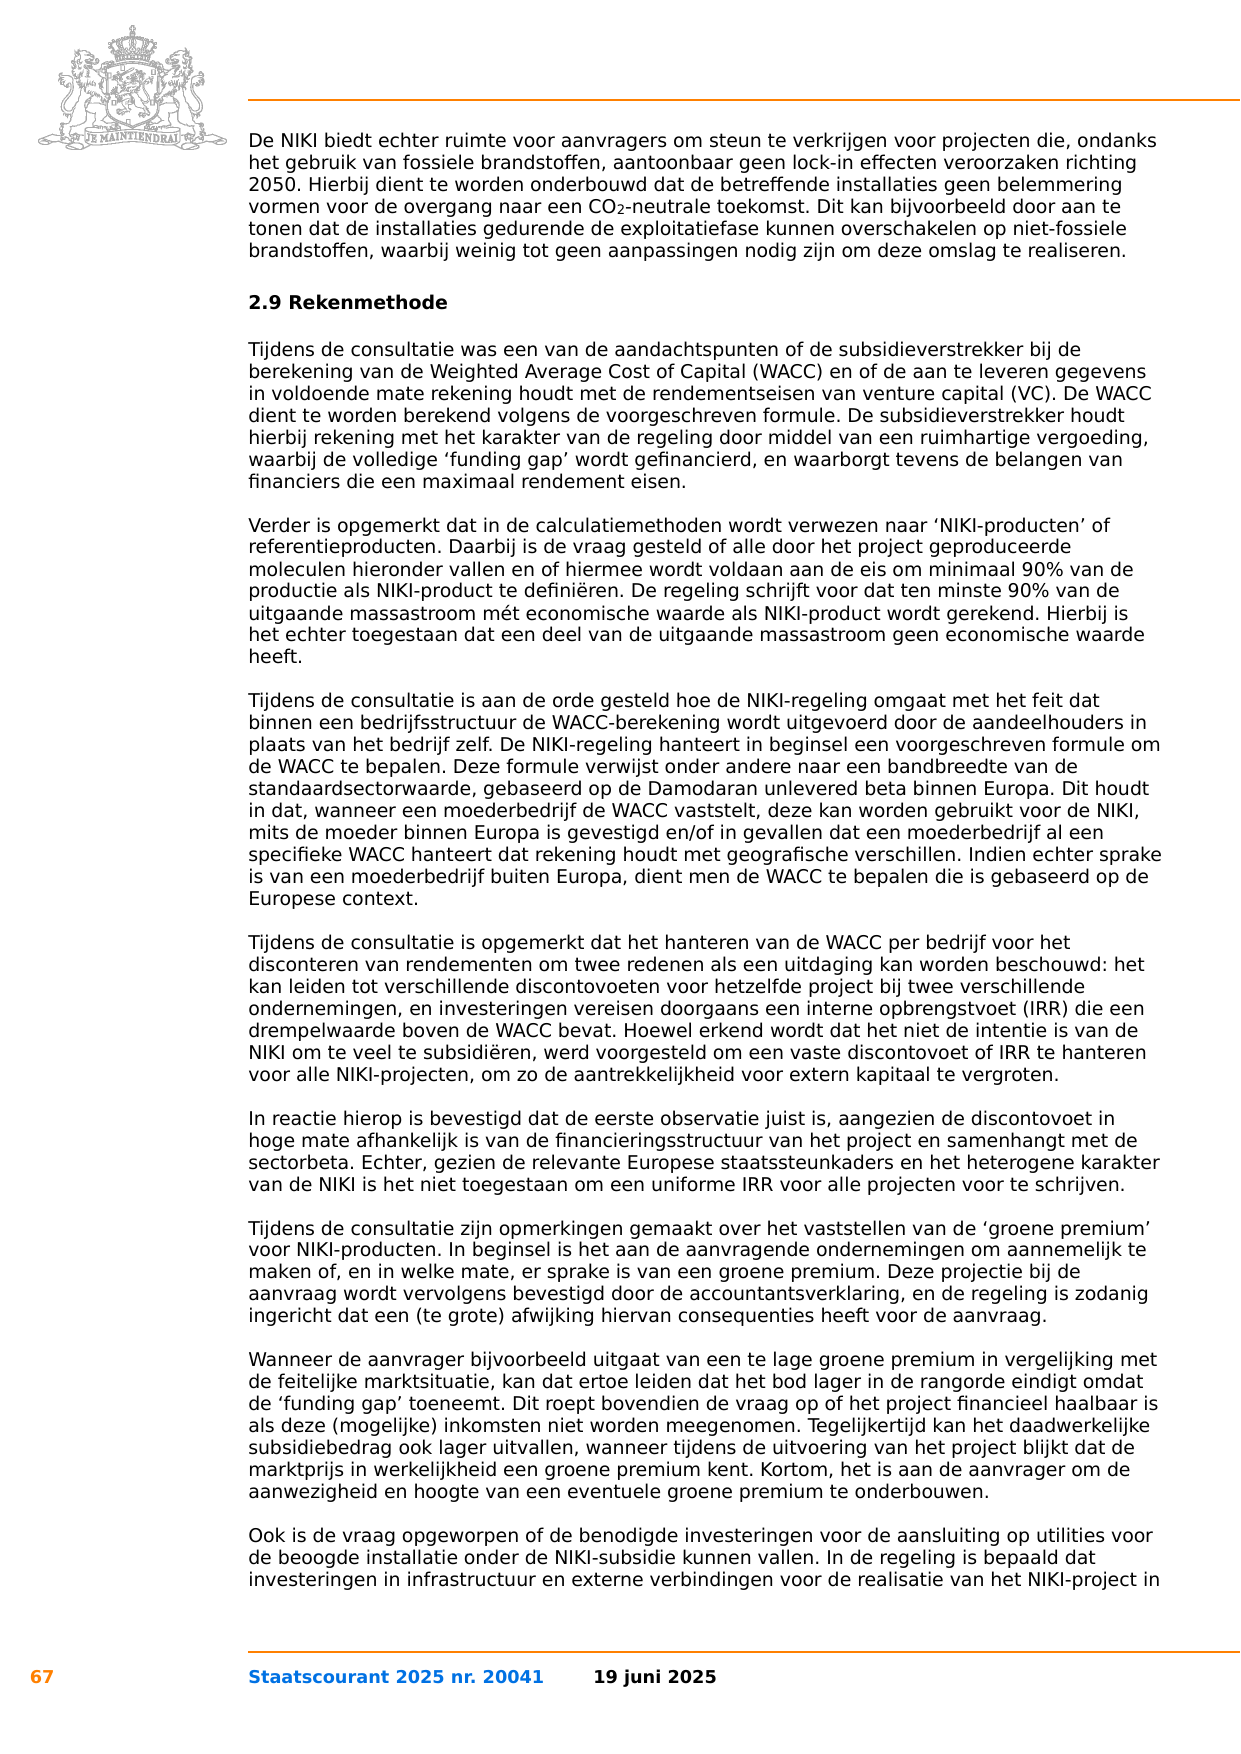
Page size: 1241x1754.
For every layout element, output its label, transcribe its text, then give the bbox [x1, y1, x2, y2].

text De NIKI biedt echter ruimte voor aanvragers om steun te verkrijgen voor projecten die, ondanks het gebruik van fossiele brandstoffen, aantoonbaar geen lock-in effecten veroorzaken richting 2050. Hierbij dient te worden onderbouwd dat de betreffende installaties geen belemmering vormen voor de overgang naar een CO2-neutrale toekomst. Dit kan bijvoorbeeld door aan te tonen dat de installaties gedurende de exploitatiefase kunnen overschakelen op niet-fossiele brandstoffen, waarbij weinig tot geen aanpassingen nodig zijn om deze omslag te realiseren. [248, 130, 1163, 262]
text Tijdens de consultatie is opgemerkt dat het hanteren van de WACC per bedrijf voor het disconteren van rendementen om twee redenen als een uitdaging kan worden beschouwd: het kan leiden tot verschillende discontovoeten voor hetzelfde project bij twee verschillende ondernemingen, en investeringen vereisen doorgaans een interne opbrengstvoet (IRR) die een drempelwaarde boven de WACC bevat. Hoewel erkend wordt dat het niet de intentie is van de NIKI om te veel te subsidiëren, werd voorgesteld om een vaste discontovoet of IRR te hanteren voor alle NIKI-projecten, om zo de aantrekkelijkheid voor extern kapitaal te vergroten. [248, 932, 1163, 1086]
text Tijdens de consultatie was een van de aandachtspunten of de subsidieverstrekker bij de berekening van de Weighted Average Cost of Capital (WACC) en of de aan te leveren gegevens in voldoende mate rekening houdt met de rendementseisen van venture capital (VC). De WACC dient te worden berekend volgens de voorgeschreven formule. De subsidieverstrekker houdt hierbij rekening met het karakter van de regeling door middel van een ruimhartige vergoeding, waarbij de volledige ‘funding gap’ wordt gefinancierd, en waarborgt tevens de belangen van financiers die een maximaal rendement eisen. [248, 339, 1163, 493]
picture [38, 25, 227, 150]
subtitle 2.9 Rekenmethode [248, 292, 1163, 314]
text Ook is de vraag opgeworpen of de benodigde investeringen voor de aansluiting op utilities voor de beoogde installatie onder de NIKI-subsidie kunnen vallen. In de regeling is bepaald dat investeringen in infrastructuur en externe verbindingen voor de realisatie van het NIKI-project in [248, 1525, 1163, 1591]
text In reactie hierop is bevestigd dat de eerste observatie juist is, aangezien de discontovoet in hoge mate afhankelijk is van de financieringsstructuur van het project en samenhangt met de sectorbeta. Echter, gezien de relevante Europese staatssteunkaders en het heterogene karakter van de NIKI is het niet toegestaan om een uniforme IRR voor alle projecten voor te schrijven. [248, 1108, 1163, 1196]
text Tijdens de consultatie is aan de orde gesteld hoe de NIKI-regeling omgaat met het feit dat binnen een bedrijfsstructuur de WACC-berekening wordt uitgevoerd door de aandeelhouders in plaats van het bedrijf zelf. De NIKI-regeling hanteert in beginsel een voorgeschreven formule om de WACC te bepalen. Deze formule verwijst onder andere naar een bandbreedte van de standaardsectorwaarde, gebaseerd op de Damodaran unlevered beta binnen Europa. Dit houdt in dat, wanneer een moederbedrijf de WACC vaststelt, deze kan worden gebruikt voor de NIKI, mits de moeder binnen Europa is gevestigd en/of in gevallen dat een moederbedrijf al een specifieke WACC hanteert dat rekening houdt met geografische verschillen. Indien echter sprake is van een moederbedrijf buiten Europa, dient men de WACC te bepalen die is gebaseerd op de Europese context. [248, 690, 1163, 910]
text Wanneer de aanvrager bijvoorbeeld uitgaat van een te lage groene premium in vergelijking met de feitelijke marktsituatie, kan dat ertoe leiden dat het bod lager in de rangorde eindigt omdat de ‘funding gap’ toeneemt. Dit roept bovendien de vraag op of het project financieel haalbaar is als deze (mogelijke) inkomsten niet worden meegenomen. Tegelijkertijd kan het daadwerkelijke subsidiebedrag ook lager uitvallen, wanneer tijdens de uitvoering van het project blijkt dat de marktprijs in werkelijkheid een groene premium kent. Kortom, het is aan de aanvrager om de aanwezigheid en hoogte van een eventuele groene premium te onderbouwen. [248, 1349, 1163, 1503]
text Verder is opgemerkt dat in de calculatiemethoden wordt verwezen naar ‘NIKI-producten’ of referentieproducten. Daarbij is de vraag gesteld of alle door het project geproduceerde moleculen hieronder vallen en of hiermee wordt voldaan aan de eis om minimaal 90% van de productie als NIKI-product te definiëren. De regeling schrijft voor dat ten minste 90% van de uitgaande massastroom mét economische waarde als NIKI-product wordt gerekend. Hierbij is het echter toegestaan dat een deel van de uitgaande massastroom geen economische waarde heeft. [248, 514, 1163, 668]
text Tijdens de consultatie zijn opmerkingen gemaakt over het vaststellen van de ‘groene premium’ voor NIKI-producten. In beginsel is het aan de aanvragende ondernemingen om aannemelijk te maken of, en in welke mate, er sprake is van een groene premium. Deze projectie bij de aanvraag wordt vervolgens bevestigd door de accountantsverklaring, en de regeling is zodanig ingericht dat een (te grote) afwijking hiervan consequenties heeft voor de aanvraag. [248, 1217, 1163, 1327]
